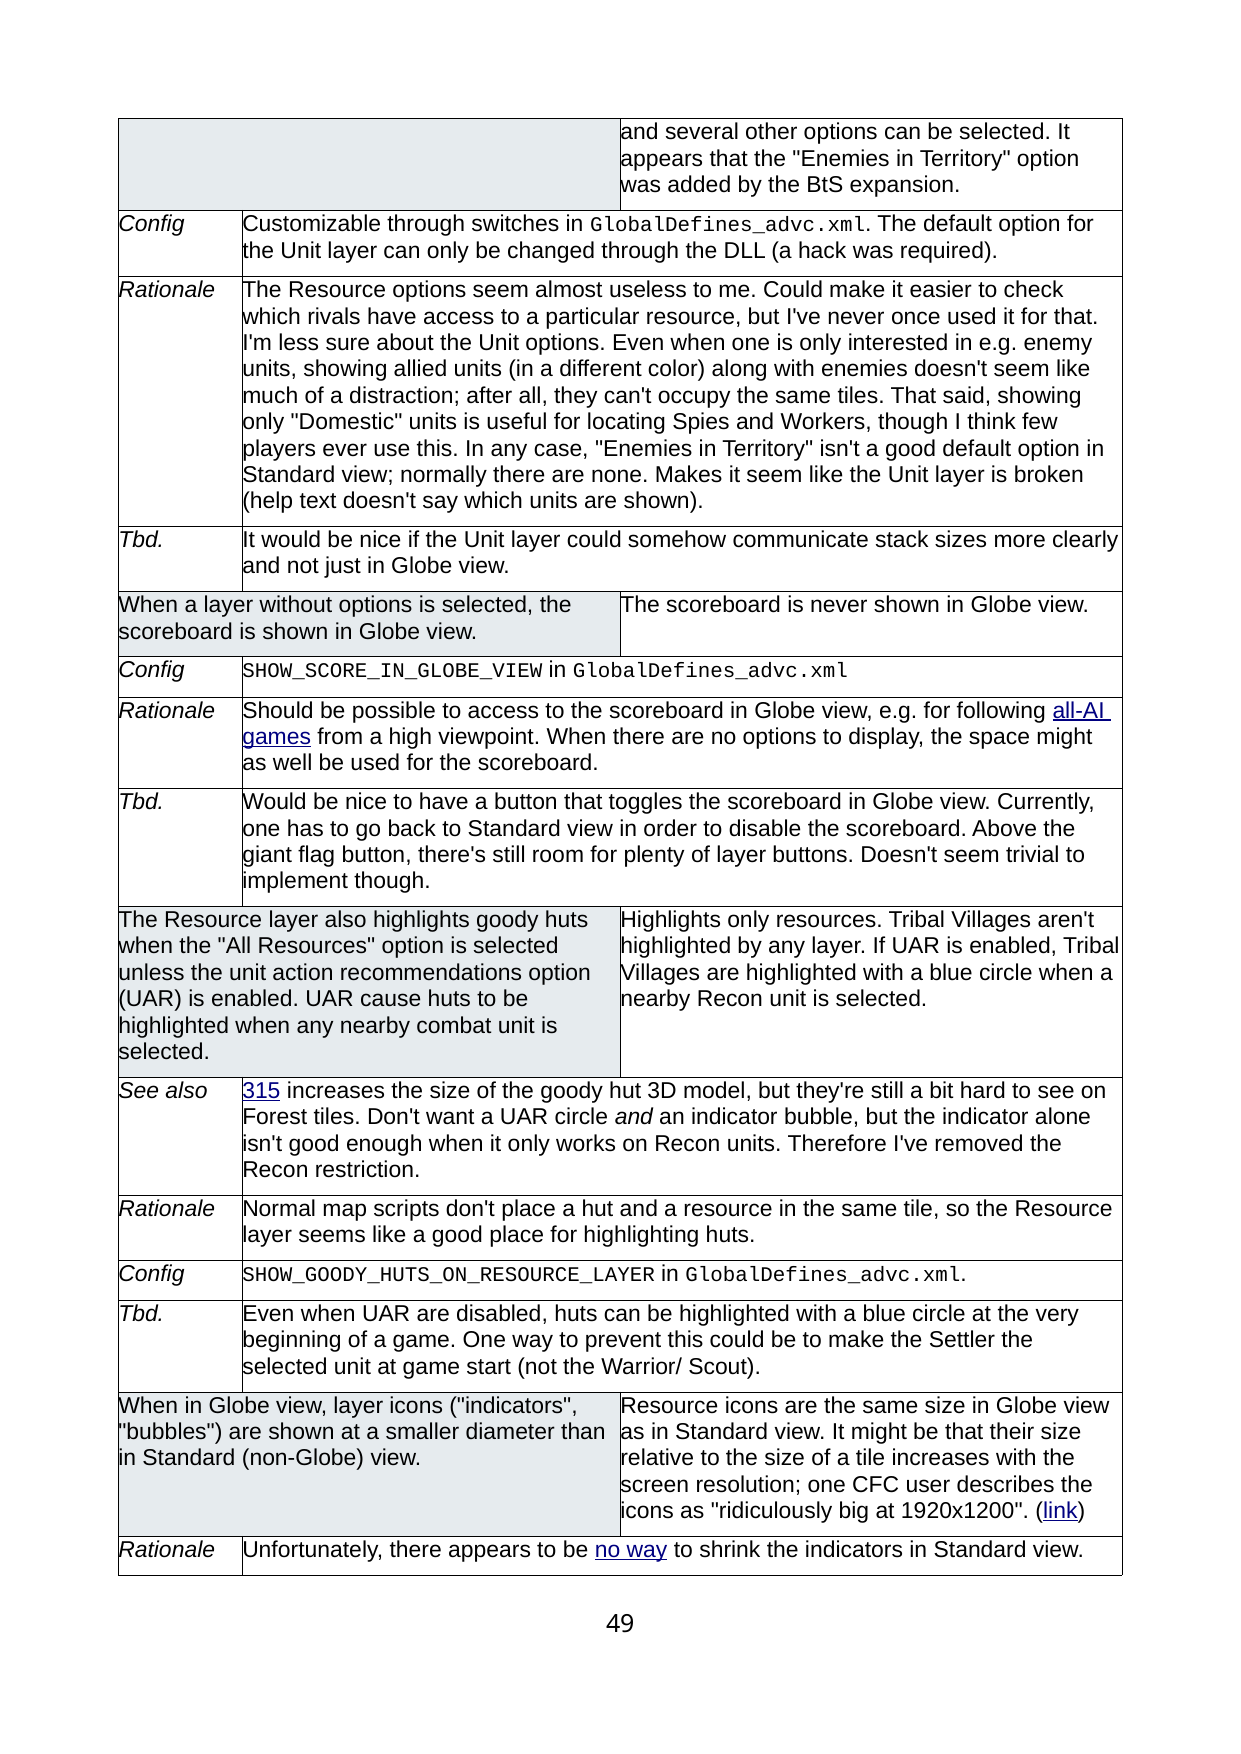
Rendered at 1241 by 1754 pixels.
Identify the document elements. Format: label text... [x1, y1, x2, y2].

table_cell SHOW_GOODY_HUTS_ON_RESOURCE_LAYER in GlobalDefines_advc.xml. [243, 1261, 1122, 1300]
table_cell Rationale [119, 1537, 242, 1575]
table_cell Normal map scripts don't place a hut and a resource in the same tile, so the Resource layer seems like a good place for highlighting huts. [243, 1196, 1122, 1260]
table_cell Would be nice to have a button that toggles the scoreboard in Globe view. Currently, one has to go back to Standard view in order to disable the scoreboard. Above the giant flag button, there's still room for plenty of layer buttons. Doesn't seem trivial to implement though. [243, 789, 1122, 906]
table_cell Tbd. [119, 527, 242, 591]
table_cell SHOW_SCORE_IN_GLOBE_VIEW in GlobalDefines_advc.xml [243, 657, 1122, 697]
table_cell and several other options can be selected. It appears that the "Enemies in Territory" option was added by the BtS expansion. [621, 119, 1122, 210]
table_cell Tbd. [119, 1301, 242, 1392]
table_cell See also [119, 1078, 242, 1194]
table_cell [119, 119, 620, 210]
table_cell Customizable through switches in GlobalDefines_advc.xml. The default option for the Unit layer can only be changed through the DLL (a hack was required). [243, 211, 1122, 276]
table_cell Config [119, 211, 242, 276]
table_cell When in Globe view, layer icons ("indicators", "bubbles") are shown at a smaller diameter than in Standard (non-Globe) view. [119, 1393, 620, 1536]
table_cell It would be nice if the Unit layer could somehow communicate stack sizes more clearly and not just in Globe view. [243, 527, 1122, 591]
table_cell Config [119, 1261, 242, 1300]
table_cell Resource icons are the same size in Globe view as in Standard view. It might be that their size relative to the size of a tile increases with the screen resolution; one CFC user describes the icons as "ridiculously big at 1920x1200". (link) [621, 1393, 1122, 1536]
table_cell Even when UAR are disabled, huts can be highlighted with a blue circle at the very beginning of a game. One way to prevent this could be to make the Settler the selected unit at game start (not the Warrior/ Scout). [243, 1301, 1122, 1392]
table_cell 315 increases the size of the goody hut 3D model, but they're still a bit hard to see on Forest tiles. Don't want a UAR circle and an indicator bubble, but the indicator alone isn't good enough when it only works on Recon units. Therefore I've removed the Recon restriction. [243, 1078, 1122, 1194]
table_cell Rationale [119, 1196, 242, 1260]
table_cell When a layer without options is selected, the scoreboard is shown in Globe view. [119, 592, 620, 656]
table_cell Tbd. [119, 789, 242, 906]
table_cell Rationale [119, 698, 242, 788]
table_cell Rationale [119, 277, 242, 526]
table_cell The Resource layer also highlights goody huts when the "All Resources" option is selected unless the unit action recommendations option (UAR) is enabled. UAR cause huts to be highlighted when any nearby combat unit is selected. [119, 907, 620, 1077]
table_cell Unfortunately, there appears to be no way to shrink the indicators in Standard view. [243, 1537, 1122, 1575]
table_cell Should be possible to access to the scoreboard in Globe view, e.g. for following all-AI games from a high viewpoint. When there are no options to display, the space might as well be used for the scoreboard. [243, 698, 1122, 788]
table_cell Highlights only resources. Tribal Villages aren't highlighted by any layer. If UAR is enabled, Tribal Villages are highlighted with a blue circle when a nearby Recon unit is selected. [621, 907, 1122, 1077]
table_cell The Resource options seem almost useless to me. Could make it easier to check which rivals have access to a particular resource, but I've never once used it for that. I'm less sure about the Unit options. Even when one is only interested in e.g. enemy units, showing allied units (in a different color) along with enemies doesn't seem like much of a distraction; after all, they can't occupy the same tiles. That said, showing only "Domestic" units is useful for locating Spies and Workers, though I think few players ever use this. In any case, "Enemies in Territory" isn't a good default option in Standard view; normally there are none. Makes it seem like the Unit layer is broken (help text doesn't say which units are shown). [243, 277, 1122, 526]
table_cell Config [119, 657, 242, 697]
table_cell The scoreboard is never shown in Globe view. [621, 592, 1122, 656]
